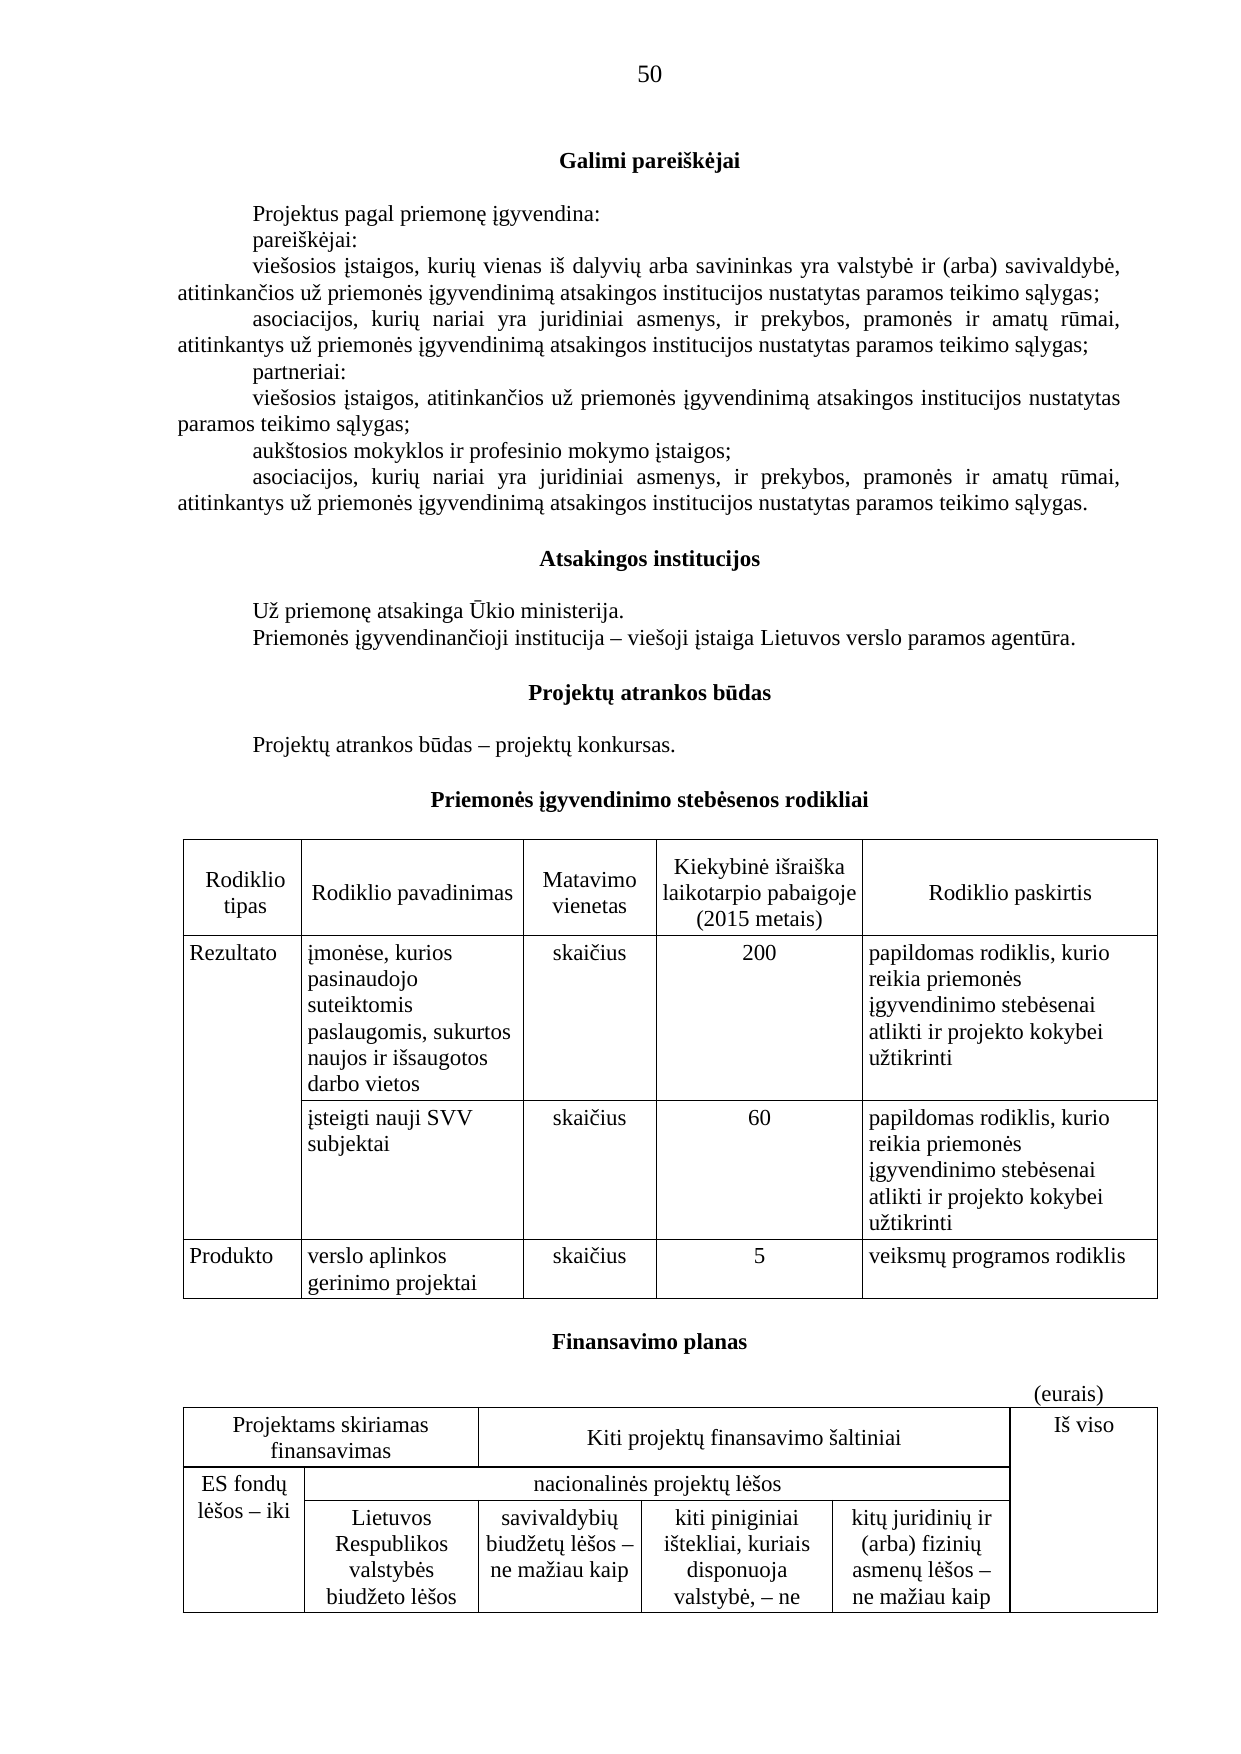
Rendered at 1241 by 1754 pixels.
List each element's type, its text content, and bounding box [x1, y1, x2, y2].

table_cell veiksmų programos rodiklis [863, 1240, 1157, 1298]
table_header Rodiklio paskirtis [863, 840, 1157, 935]
text (eurais) [177, 1381, 1122, 1407]
table_header Matavimo vienetas [524, 840, 656, 935]
text viešosios įstaigos, atitinkančios už priemonės įgyvendinimą atsakingos institucijos nustatytas paramos teikimo sąlygas; [177, 384, 1122, 437]
table_cell ES fondų lėšos – iki [184, 1468, 304, 1612]
table_header Kiti projektų finansavimo šaltiniai [479, 1408, 1009, 1466]
table_cell Lietuvos Respublikos valstybės biudžeto lėšos [305, 1501, 478, 1612]
text pareiškėjai: [177, 226, 1122, 252]
text Priemonės įgyvendinimo stebėsenos rodikliai [177, 787, 1122, 813]
text Projektus pagal priemonę įgyvendina: [177, 199, 1122, 226]
text Už priemonę atsakinga Ūkio ministerija. [177, 597, 1122, 624]
table_cell įmonėse, kurios pasinaudojo suteiktomis paslaugomis, sukurtos naujos ir išsaugotos darbo vietos [302, 936, 523, 1100]
text asociacijos, kurių nariai yra juridiniai asmenys, ir prekybos, pramonės ir amatų rūmai, atitinkantys už priemonės įgyvendinimą atsakingos institucijos nustatytas paramos teikimo sąlygas; [177, 305, 1122, 358]
table_cell papildomas rodiklis, kurio reikia priemonės įgyvendinimo stebėsenai atlikti ir projekto kokybei užtikrinti [863, 1101, 1157, 1238]
table_header Rodiklio pavadinimas [302, 840, 523, 935]
table_cell kitų juridinių ir (arba) fizinių asmenų lėšos – ne mažiau kaip [833, 1501, 1009, 1612]
text asociacijos, kurių nariai yra juridiniai asmenys, ir prekybos, pramonės ir amatų rūmai, atitinkantys už priemonės įgyvendinimą atsakingos institucijos nustatytas paramos teikimo sąlygas. [177, 463, 1122, 516]
table_cell verslo aplinkos gerinimo projektai [302, 1240, 523, 1298]
text aukštosios mokyklos ir profesinio mokymo įstaigos; [177, 437, 1122, 463]
table_header Rodiklio tipas [184, 840, 301, 935]
text Priemonės įgyvendinančioji institucija – viešoji įstaiga Lietuvos verslo paramos agentūra. [177, 624, 1122, 650]
table_cell papildomas rodiklis, kurio reikia priemonės įgyvendinimo stebėsenai atlikti ir projekto kokybei užtikrinti [863, 936, 1157, 1100]
table_cell skaičius [524, 1101, 656, 1238]
text viešosios įstaigos, kurių vienas iš dalyvių arba savininkas yra valstybė ir (arba) savivaldybė, atitinkančios už priemonės įgyvendinimą atsakingos institucijos nustatytas paramos teikimo sąlygas; [177, 252, 1122, 305]
table_cell savivaldybių biudžetų lėšos – ne mažiau kaip [479, 1501, 641, 1612]
table_cell skaičius [524, 1240, 656, 1298]
table_cell Produkto [184, 1240, 301, 1298]
text Atsakingos institucijos [177, 544, 1122, 571]
text partneriai: [177, 358, 1122, 384]
table_cell skaičius [524, 936, 656, 1100]
table_cell nacionalinės projektų lėšos [305, 1468, 1009, 1500]
table_cell Rezultato [184, 936, 301, 1238]
text Finansavimo planas [177, 1328, 1122, 1354]
text Projektų atrankos būdas – projektų konkursas. [177, 731, 1122, 758]
table_cell kiti piniginiai ištekliai, kuriais disponuoja valstybė, – ne [642, 1501, 832, 1612]
text Projektų atrankos būdas [177, 679, 1122, 705]
table_header Iš viso [1011, 1408, 1157, 1612]
table_cell 5 [657, 1240, 862, 1298]
table_cell įsteigti nauji SVV subjektai [302, 1101, 523, 1238]
table_header Kiekybinė išraiška laikotarpio pabaigoje (2015 metais) [657, 840, 862, 935]
table_cell 200 [657, 936, 862, 1100]
table_header Projektams skiriamas finansavimas [184, 1408, 478, 1466]
table_cell 60 [657, 1101, 862, 1238]
text Galimi pareiškėjai [177, 147, 1122, 173]
